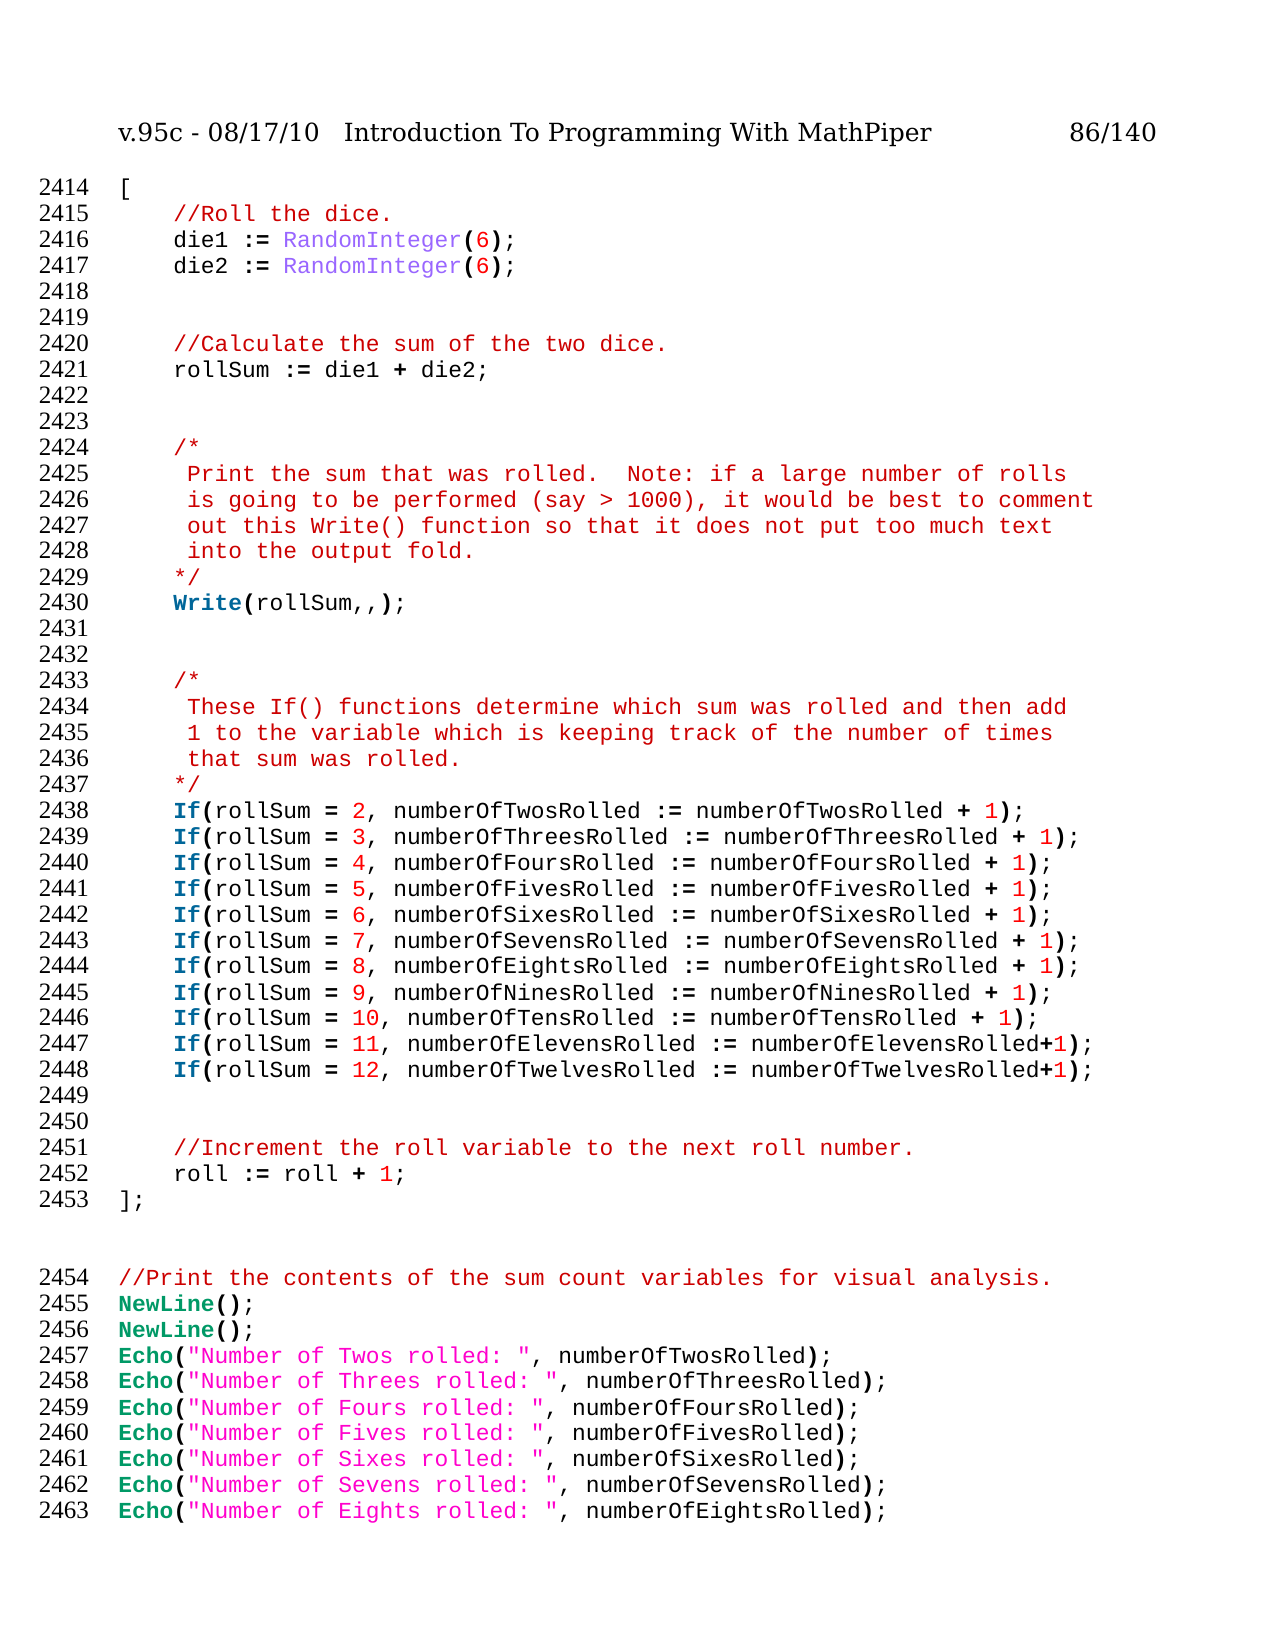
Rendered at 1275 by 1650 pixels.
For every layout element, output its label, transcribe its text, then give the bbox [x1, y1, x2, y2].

text These If() functions determine which sum was rolled and then add [118, 696, 1157, 721]
text //Print the contents of the sum count variables for visual analysis. [118, 1266, 1157, 1292]
text If(rollSum = 12, numberOfTwelvesRolled := numberOfTwelvesRolled+1); [118, 1059, 1157, 1084]
text If(rollSum = 11, numberOfElevensRolled := numberOfElevensRolled+1); [118, 1033, 1157, 1059]
text out this Write() function so that it does not put too much text [118, 514, 1157, 540]
text Echo("Number of Threes rolled: ", numberOfThreesRolled); [118, 1370, 1157, 1396]
text //Roll the dice. [118, 203, 1157, 229]
text Print the sum that was rolled. Note: if a large number of rolls [118, 462, 1157, 488]
text into the output fold. [118, 540, 1157, 566]
text ]; [118, 1188, 1157, 1214]
text /* [118, 436, 1157, 462]
text //Calculate the sum of the two dice. [118, 332, 1157, 358]
text Write(rollSum,,); [118, 592, 1157, 618]
text If(rollSum = 7, numberOfSevensRolled := numberOfSevensRolled + 1); [118, 929, 1157, 955]
text die2 := RandomInteger(6); [118, 254, 1157, 281]
text Echo("Number of Eights rolled: ", numberOfEightsRolled); [118, 1499, 1157, 1526]
text NewLine(); [118, 1318, 1157, 1344]
text 1 to the variable which is keeping track of the number of times [118, 721, 1157, 747]
text NewLine(); [118, 1292, 1157, 1318]
text If(rollSum = 6, numberOfSixesRolled := numberOfSixesRolled + 1); [118, 903, 1157, 929]
text is going to be performed (say > 1000), it would be best to comment [118, 488, 1157, 514]
text */ [118, 566, 1157, 592]
text Echo("Number of Fives rolled: ", numberOfFivesRolled); [118, 1422, 1157, 1448]
text that sum was rolled. [118, 747, 1157, 773]
text Echo("Number of Sixes rolled: ", numberOfSixesRolled); [118, 1448, 1157, 1474]
text Echo("Number of Twos rolled: ", numberOfTwosRolled); [118, 1344, 1157, 1370]
text Echo("Number of Sevens rolled: ", numberOfSevensRolled); [118, 1474, 1157, 1499]
text [ [118, 177, 1157, 203]
text die1 := RandomInteger(6); [118, 229, 1157, 254]
text If(rollSum = 10, numberOfTensRolled := numberOfTensRolled + 1); [118, 1007, 1157, 1033]
text If(rollSum = 5, numberOfFivesRolled := numberOfFivesRolled + 1); [118, 877, 1157, 903]
text Echo("Number of Fours rolled: ", numberOfFoursRolled); [118, 1396, 1157, 1422]
text If(rollSum = 3, numberOfThreesRolled := numberOfThreesRolled + 1); [118, 825, 1157, 851]
text If(rollSum = 8, numberOfEightsRolled := numberOfEightsRolled + 1); [118, 955, 1157, 981]
text */ [118, 773, 1157, 799]
text If(rollSum = 4, numberOfFoursRolled := numberOfFoursRolled + 1); [118, 851, 1157, 877]
text roll := roll + 1; [118, 1162, 1157, 1188]
text If(rollSum = 2, numberOfTwosRolled := numberOfTwosRolled + 1); [118, 799, 1157, 825]
text If(rollSum = 9, numberOfNinesRolled := numberOfNinesRolled + 1); [118, 981, 1157, 1007]
text //Increment the roll variable to the next roll number. [118, 1136, 1157, 1162]
text rollSum := die1 + die2; [118, 358, 1157, 384]
text /* [118, 669, 1157, 696]
